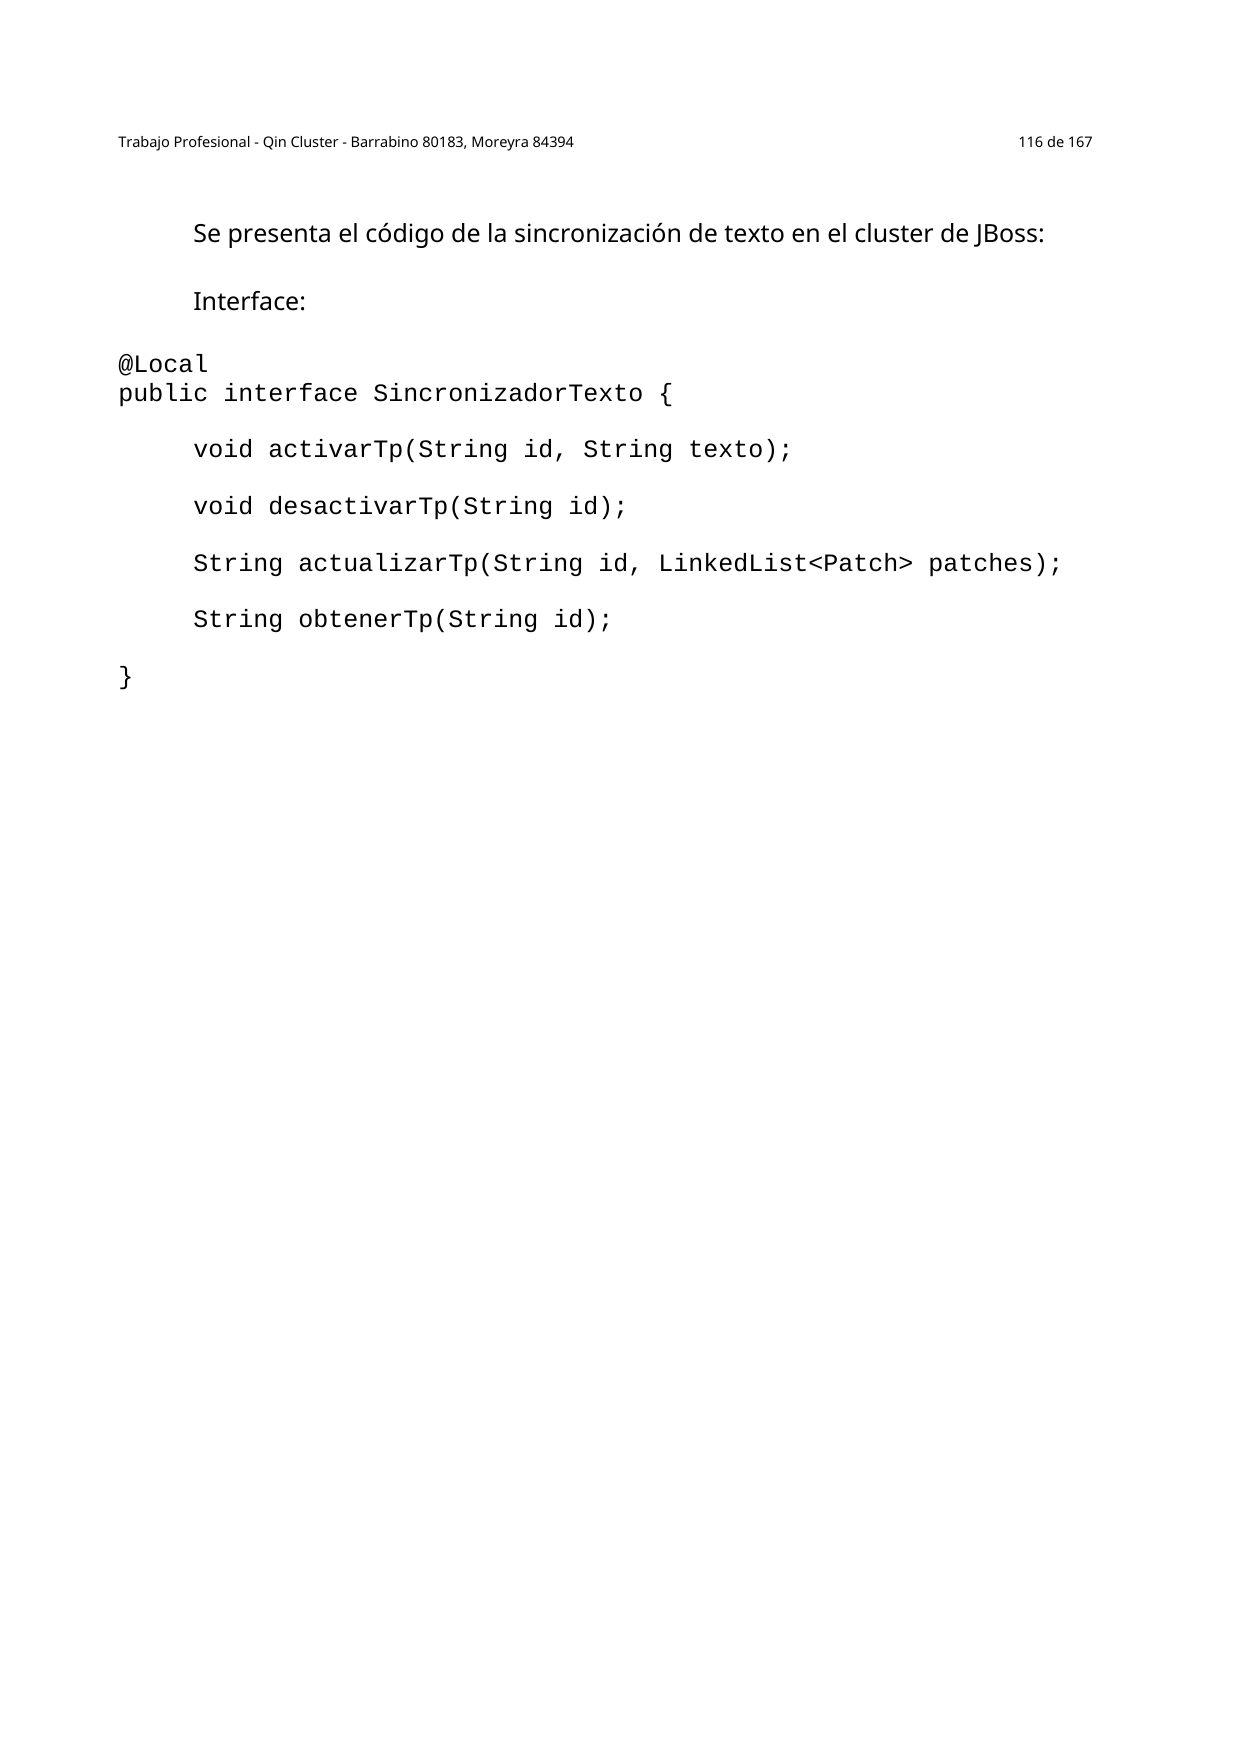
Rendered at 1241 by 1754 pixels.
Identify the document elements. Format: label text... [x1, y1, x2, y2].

text } [118, 664, 1122, 692]
text Interface: [118, 284, 1122, 318]
text public interface SincronizadorTexto { [118, 380, 1122, 409]
text String obtenerTp(String id); [118, 607, 1122, 635]
text Se presenta el código de la sincronización de texto en el cluster de JBoss: [118, 216, 1122, 250]
text void desactivarTp(String id); [118, 494, 1122, 522]
text String actualizarTp(String id, LinkedList<Patch> patches); [118, 550, 1122, 579]
text @Local [118, 352, 1122, 380]
text void activarTp(String id, String texto); [118, 437, 1122, 465]
